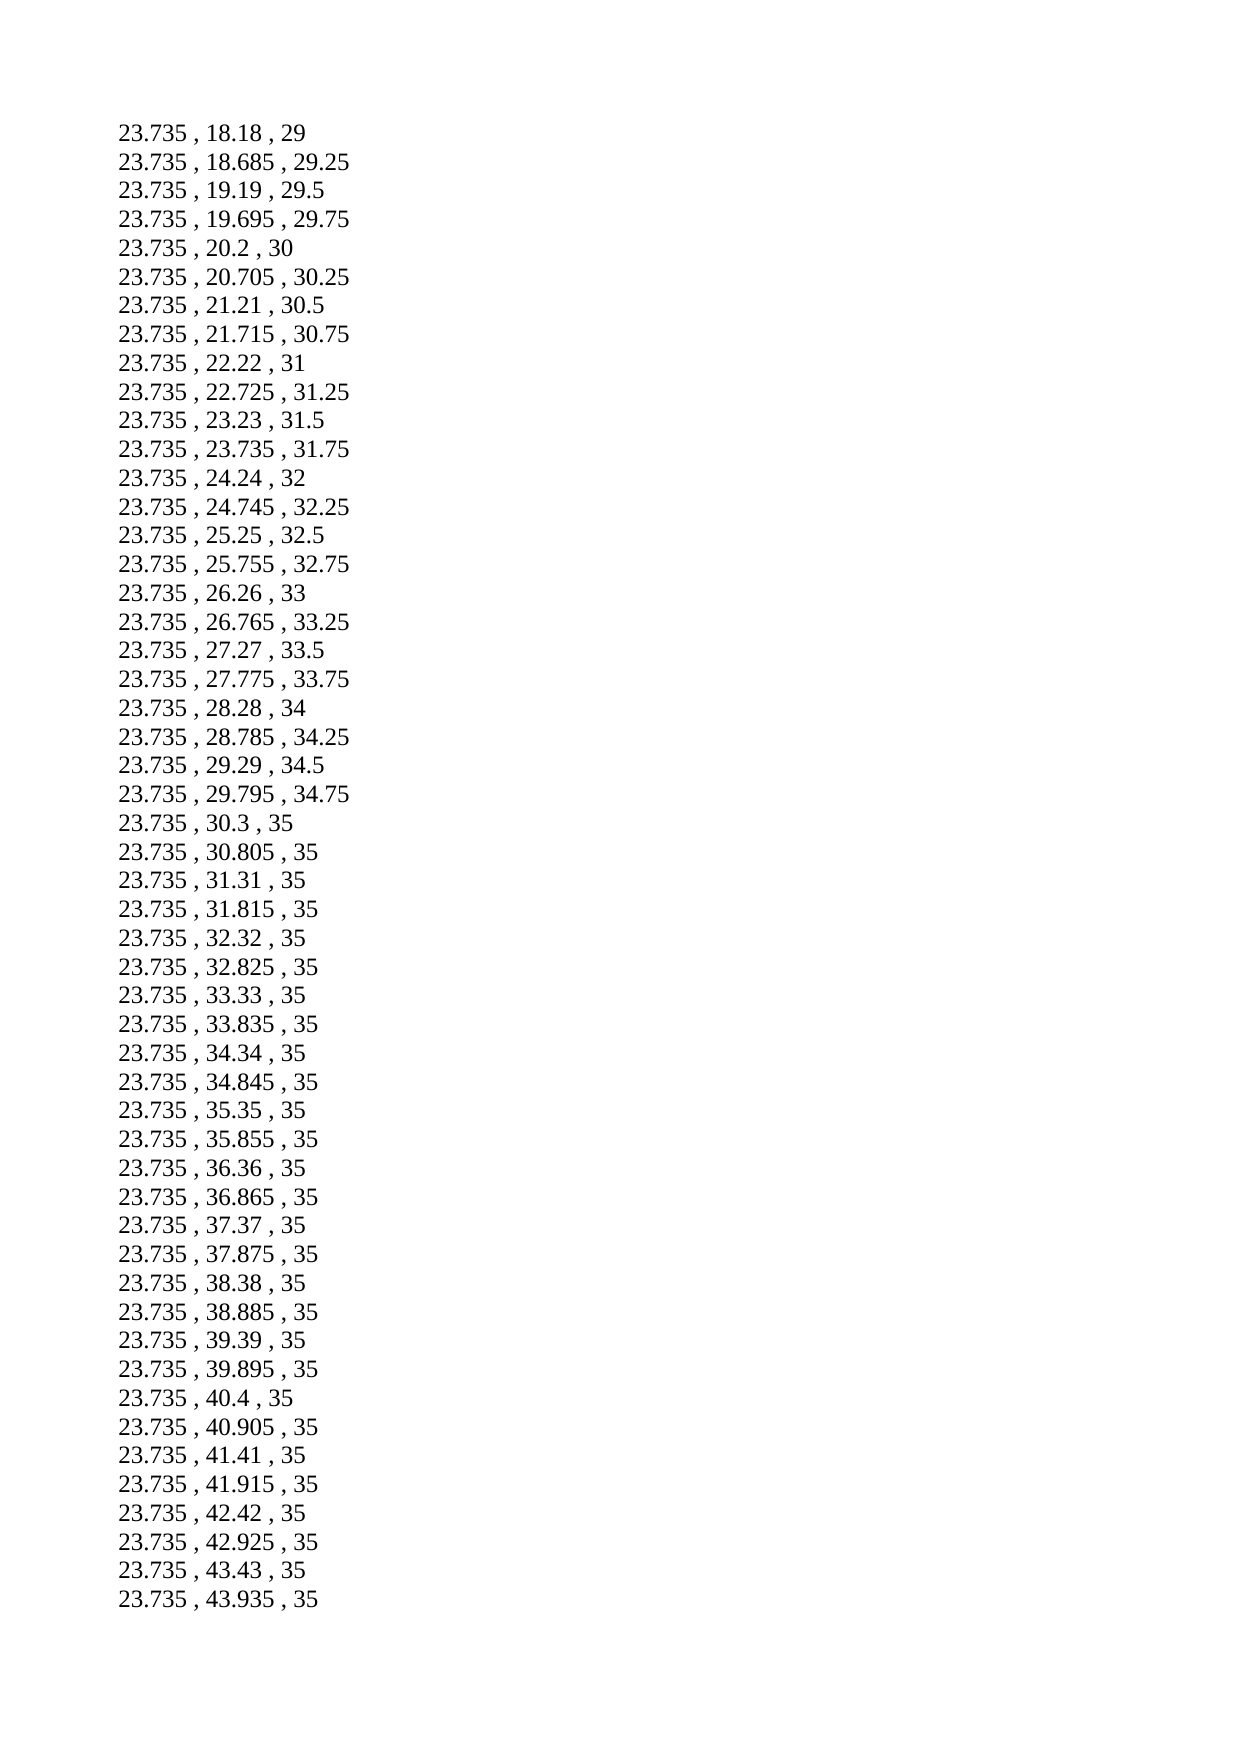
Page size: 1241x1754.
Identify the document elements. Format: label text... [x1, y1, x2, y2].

text 23.735 , 41.41 , 35 [118, 1441, 1122, 1469]
text 23.735 , 20.705 , 30.25 [118, 262, 1122, 291]
text 23.735 , 24.745 , 32.25 [118, 492, 1122, 521]
text 23.735 , 22.725 , 31.25 [118, 377, 1122, 406]
text 23.735 , 29.29 , 34.5 [118, 751, 1122, 779]
text 23.735 , 21.715 , 30.75 [118, 319, 1122, 348]
text 23.735 , 28.28 , 34 [118, 693, 1122, 722]
text 23.735 , 23.23 , 31.5 [118, 406, 1122, 434]
text 23.735 , 31.31 , 35 [118, 866, 1122, 894]
text 23.735 , 32.32 , 35 [118, 923, 1122, 952]
text 23.735 , 40.4 , 35 [118, 1383, 1122, 1412]
text 23.735 , 30.805 , 35 [118, 837, 1122, 866]
text 23.735 , 26.765 , 33.25 [118, 607, 1122, 636]
text 23.735 , 20.2 , 30 [118, 233, 1122, 262]
text 23.735 , 38.885 , 35 [118, 1297, 1122, 1326]
text 23.735 , 35.35 , 35 [118, 1096, 1122, 1124]
text 23.735 , 34.34 , 35 [118, 1038, 1122, 1067]
text 23.735 , 28.785 , 34.25 [118, 722, 1122, 751]
text 23.735 , 42.42 , 35 [118, 1498, 1122, 1527]
text 23.735 , 30.3 , 35 [118, 808, 1122, 837]
text 23.735 , 33.835 , 35 [118, 1009, 1122, 1038]
text 23.735 , 24.24 , 32 [118, 463, 1122, 492]
text 23.735 , 37.875 , 35 [118, 1239, 1122, 1268]
text 23.735 , 37.37 , 35 [118, 1211, 1122, 1239]
text 23.735 , 23.735 , 31.75 [118, 434, 1122, 463]
text 23.735 , 41.915 , 35 [118, 1469, 1122, 1498]
text 23.735 , 42.925 , 35 [118, 1527, 1122, 1556]
text 23.735 , 29.795 , 34.75 [118, 779, 1122, 808]
text 23.735 , 36.865 , 35 [118, 1182, 1122, 1211]
text 23.735 , 43.43 , 35 [118, 1556, 1122, 1584]
text 23.735 , 39.39 , 35 [118, 1326, 1122, 1354]
text 23.735 , 33.33 , 35 [118, 981, 1122, 1009]
text 23.735 , 31.815 , 35 [118, 894, 1122, 923]
text 23.735 , 40.905 , 35 [118, 1412, 1122, 1441]
text 23.735 , 43.935 , 35 [118, 1584, 1122, 1613]
text 23.735 , 39.895 , 35 [118, 1354, 1122, 1383]
text 23.735 , 36.36 , 35 [118, 1153, 1122, 1182]
text 23.735 , 18.685 , 29.25 [118, 147, 1122, 176]
text 23.735 , 34.845 , 35 [118, 1067, 1122, 1096]
text 23.735 , 25.25 , 32.5 [118, 521, 1122, 549]
text 23.735 , 27.27 , 33.5 [118, 636, 1122, 664]
text 23.735 , 32.825 , 35 [118, 952, 1122, 981]
text 23.735 , 19.19 , 29.5 [118, 176, 1122, 204]
text 23.735 , 25.755 , 32.75 [118, 549, 1122, 578]
text 23.735 , 38.38 , 35 [118, 1268, 1122, 1297]
text 23.735 , 18.18 , 29 [118, 118, 1122, 147]
text 23.735 , 22.22 , 31 [118, 348, 1122, 377]
text 23.735 , 26.26 , 33 [118, 578, 1122, 607]
text 23.735 , 19.695 , 29.75 [118, 204, 1122, 233]
text 23.735 , 35.855 , 35 [118, 1124, 1122, 1153]
text 23.735 , 27.775 , 33.75 [118, 664, 1122, 693]
text 23.735 , 21.21 , 30.5 [118, 291, 1122, 319]
